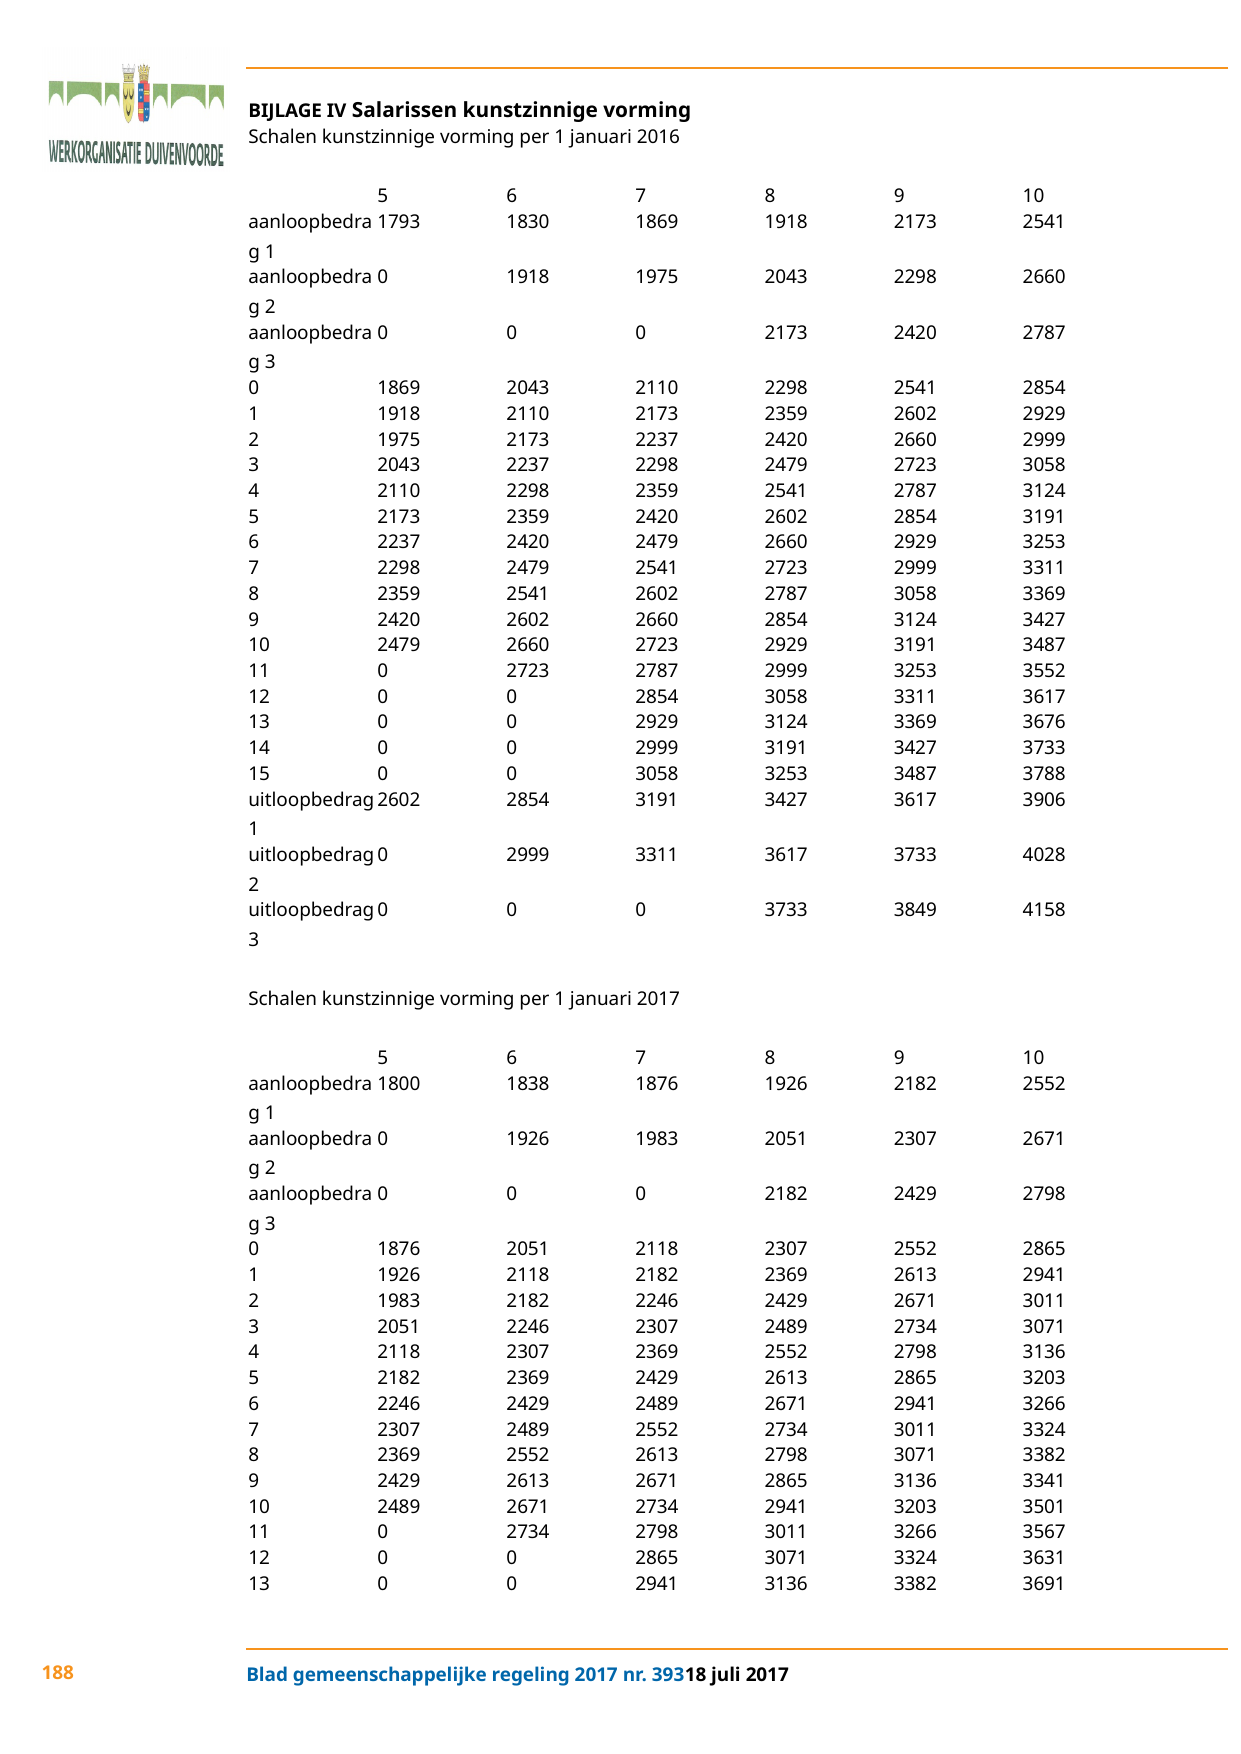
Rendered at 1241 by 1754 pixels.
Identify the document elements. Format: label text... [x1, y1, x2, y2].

table_header 8 [764, 1044, 893, 1070]
table_cell 3124 [894, 606, 1022, 632]
table_cell 2298 [764, 374, 893, 400]
table_cell 2865 [635, 1544, 764, 1570]
table_cell 3676 [1023, 709, 1152, 734]
table_cell 2602 [894, 400, 1022, 426]
table_cell 3733 [764, 897, 893, 952]
table_cell 2999 [894, 554, 1022, 580]
table_cell 2787 [1023, 319, 1152, 374]
table_cell 3631 [1023, 1544, 1152, 1570]
table_cell 0 [377, 1180, 506, 1236]
table_cell 2999 [764, 657, 893, 683]
table_cell 15 [248, 760, 377, 786]
table_cell 2941 [764, 1493, 893, 1519]
table_cell 0 [377, 1125, 506, 1180]
table_cell 2051 [377, 1313, 506, 1338]
table_cell 1 [248, 1261, 377, 1287]
table_cell 0 [377, 319, 506, 374]
table_cell 2671 [894, 1287, 1022, 1313]
table_cell 2307 [635, 1313, 764, 1338]
table_cell 0 [377, 1570, 506, 1596]
table_cell 0 [377, 264, 506, 319]
table_cell 2613 [506, 1467, 635, 1493]
table_cell 2051 [764, 1125, 893, 1180]
table_cell 2307 [894, 1125, 1022, 1180]
table_header 10 [1023, 1044, 1152, 1070]
table_cell 2787 [894, 477, 1022, 503]
table_cell 2734 [635, 1493, 764, 1519]
table_cell 2173 [635, 400, 764, 426]
table_cell 2999 [635, 735, 764, 760]
table_cell 2182 [635, 1261, 764, 1287]
table_cell 2118 [506, 1261, 635, 1287]
table_cell 0 [506, 683, 635, 709]
table_cell 7 [248, 554, 377, 580]
text Schalen kunstzinnige vorming per 1 januari 2016 [248, 123, 1152, 149]
table_cell 2173 [377, 503, 506, 529]
table_cell 0 [377, 657, 506, 683]
table_cell 2541 [1023, 208, 1152, 264]
table_cell 8 [248, 580, 377, 606]
table_cell 4028 [1023, 841, 1152, 897]
table_cell 0 [635, 897, 764, 952]
table_cell 2865 [764, 1467, 893, 1493]
table_cell 2854 [1023, 374, 1152, 400]
table_cell 3011 [764, 1519, 893, 1544]
table_cell 3487 [894, 760, 1022, 786]
table_cell 2182 [894, 1070, 1022, 1125]
table_cell 3191 [1023, 503, 1152, 529]
table_cell 2307 [506, 1339, 635, 1364]
table_cell 3311 [894, 683, 1022, 709]
table_cell 8 [248, 1441, 377, 1467]
table_cell 2660 [894, 426, 1022, 451]
table_cell 2798 [764, 1441, 893, 1467]
table_cell 3124 [1023, 477, 1152, 503]
table_cell 1918 [377, 400, 506, 426]
table_cell 2307 [764, 1236, 893, 1261]
table_cell 1918 [506, 264, 635, 319]
table_cell 3311 [1023, 554, 1152, 580]
table_cell 1983 [635, 1125, 764, 1180]
table_cell 2854 [764, 606, 893, 632]
table_cell 2541 [635, 554, 764, 580]
table_cell 2420 [764, 426, 893, 451]
table_cell 0 [506, 760, 635, 786]
table_cell 2182 [377, 1364, 506, 1390]
table_cell 2182 [764, 1180, 893, 1236]
table_cell 0 [506, 319, 635, 374]
table_cell 2941 [1023, 1261, 1152, 1287]
table_cell 0 [506, 1180, 635, 1236]
table_cell 2941 [635, 1570, 764, 1596]
table_cell 3369 [1023, 580, 1152, 606]
table_cell 3382 [1023, 1441, 1152, 1467]
table_cell 6 [248, 529, 377, 554]
table_cell 0 [377, 841, 506, 897]
table_cell 2723 [635, 632, 764, 657]
table_cell 2359 [506, 503, 635, 529]
table_cell 2613 [894, 1261, 1022, 1287]
table_cell 0 [377, 709, 506, 734]
table_cell 2479 [377, 632, 506, 657]
table_cell 2369 [635, 1339, 764, 1364]
table_cell 4158 [1023, 897, 1152, 952]
table_cell 2929 [635, 709, 764, 734]
table_cell 3369 [894, 709, 1022, 734]
table_cell 2929 [764, 632, 893, 657]
table_cell 10 [248, 632, 377, 657]
table_cell 2369 [764, 1261, 893, 1287]
table_cell 0 [377, 735, 506, 760]
table_cell 12 [248, 683, 377, 709]
table_cell 3011 [894, 1416, 1022, 1441]
table_cell 10 [248, 1493, 377, 1519]
table_cell 0 [506, 735, 635, 760]
table_cell 1975 [635, 264, 764, 319]
table_cell 2118 [635, 1236, 764, 1261]
table_cell 3427 [1023, 606, 1152, 632]
table_cell 2298 [894, 264, 1022, 319]
table_cell 2854 [635, 683, 764, 709]
table_cell 2865 [894, 1364, 1022, 1390]
table_cell 1830 [506, 208, 635, 264]
table_cell 1876 [635, 1070, 764, 1125]
table_cell 3058 [635, 760, 764, 786]
table_header 7 [635, 183, 764, 208]
table_cell 3071 [894, 1441, 1022, 1467]
table_cell 2723 [764, 554, 893, 580]
table_cell aanloopbedrag 2 [248, 264, 377, 319]
table_cell 2479 [635, 529, 764, 554]
table_cell 5 [248, 1364, 377, 1390]
table_cell 2660 [764, 529, 893, 554]
table_cell 3849 [894, 897, 1022, 952]
table_cell 0 [635, 319, 764, 374]
table_cell 3552 [1023, 657, 1152, 683]
table_cell 5 [248, 503, 377, 529]
table_cell 3487 [1023, 632, 1152, 657]
table_header 9 [894, 1044, 1022, 1070]
table_cell 3124 [764, 709, 893, 734]
text Schalen kunstzinnige vorming per 1 januari 2017 [248, 985, 1152, 1010]
table_cell 2602 [764, 503, 893, 529]
table_cell 2734 [894, 1313, 1022, 1338]
table_cell 3136 [1023, 1339, 1152, 1364]
table_cell 1983 [377, 1287, 506, 1313]
table_cell 2671 [764, 1390, 893, 1416]
table_cell 2479 [764, 451, 893, 477]
table_cell 11 [248, 1519, 377, 1544]
table_cell 2298 [635, 451, 764, 477]
table_cell 1838 [506, 1070, 635, 1125]
table_cell 2671 [506, 1493, 635, 1519]
table_cell 0 [377, 1544, 506, 1570]
table_cell aanloopbedrag 1 [248, 208, 377, 264]
table_cell 3324 [894, 1544, 1022, 1570]
table_cell 2420 [635, 503, 764, 529]
table_cell 0 [506, 897, 635, 952]
table_cell 2999 [506, 841, 635, 897]
text BIJLAGE IV Salarissen kunstzinnige vorming [248, 95, 1152, 123]
table_header 8 [764, 183, 893, 208]
table_cell 3733 [1023, 735, 1152, 760]
table_cell 2237 [377, 529, 506, 554]
table_cell 3058 [894, 580, 1022, 606]
table_cell 2420 [377, 606, 506, 632]
table_cell 2429 [377, 1467, 506, 1493]
table_cell 1869 [635, 208, 764, 264]
table_cell 11 [248, 657, 377, 683]
table_cell aanloopbedrag 3 [248, 319, 377, 374]
table_cell 3058 [1023, 451, 1152, 477]
table_cell 3617 [894, 786, 1022, 841]
table_cell 2613 [635, 1441, 764, 1467]
table_cell 3253 [764, 760, 893, 786]
table_cell 2541 [506, 580, 635, 606]
table_cell 2787 [635, 657, 764, 683]
table_cell 3136 [894, 1467, 1022, 1493]
table_header 5 [377, 183, 506, 208]
table_cell 3253 [894, 657, 1022, 683]
table_cell uitloopbedrag 3 [248, 897, 377, 952]
table_cell 2110 [506, 400, 635, 426]
table_cell 3266 [1023, 1390, 1152, 1416]
table_cell 0 [377, 760, 506, 786]
table_header 7 [635, 1044, 764, 1070]
table_cell 3071 [1023, 1313, 1152, 1338]
table_cell 2723 [894, 451, 1022, 477]
table_cell 2246 [506, 1313, 635, 1338]
table_header 6 [506, 1044, 635, 1070]
table_cell 3071 [764, 1544, 893, 1570]
table_cell aanloopbedrag 1 [248, 1070, 377, 1125]
table_cell 2420 [506, 529, 635, 554]
table_cell 3253 [1023, 529, 1152, 554]
table_cell 1975 [377, 426, 506, 451]
table_cell 2 [248, 1287, 377, 1313]
table_cell 2671 [635, 1467, 764, 1493]
table_cell 2798 [894, 1339, 1022, 1364]
table_cell 2865 [1023, 1236, 1152, 1261]
table_cell 2246 [635, 1287, 764, 1313]
table_cell 2929 [894, 529, 1022, 554]
table_cell 0 [506, 709, 635, 734]
table_cell 2479 [506, 554, 635, 580]
table_header [248, 1044, 377, 1070]
table_cell 2429 [894, 1180, 1022, 1236]
table_cell 2307 [377, 1416, 506, 1441]
table_cell 3733 [894, 841, 1022, 897]
table_cell 3617 [1023, 683, 1152, 709]
table_cell 2734 [506, 1519, 635, 1544]
table_cell 2489 [635, 1390, 764, 1416]
table_cell 2787 [764, 580, 893, 606]
table_cell 2541 [894, 374, 1022, 400]
table_cell 13 [248, 1570, 377, 1596]
table_header 10 [1023, 183, 1152, 208]
table_cell 3427 [764, 786, 893, 841]
table_cell 3567 [1023, 1519, 1152, 1544]
table_cell 0 [377, 683, 506, 709]
table_cell 2552 [1023, 1070, 1152, 1125]
table_cell 3311 [635, 841, 764, 897]
table_cell 2420 [894, 319, 1022, 374]
table_cell 2237 [635, 426, 764, 451]
table_cell 2173 [506, 426, 635, 451]
table_cell 2552 [894, 1236, 1022, 1261]
table_cell 3617 [764, 841, 893, 897]
table_cell 2489 [764, 1313, 893, 1338]
table_cell 3191 [764, 735, 893, 760]
table_cell 3427 [894, 735, 1022, 760]
table_cell 7 [248, 1416, 377, 1441]
table_cell 3906 [1023, 786, 1152, 841]
table_cell 0 [248, 374, 377, 400]
table_cell 2723 [506, 657, 635, 683]
table_cell 2552 [506, 1441, 635, 1467]
table_cell 1926 [764, 1070, 893, 1125]
table_cell 3191 [635, 786, 764, 841]
table_cell 2298 [506, 477, 635, 503]
table_cell 2602 [506, 606, 635, 632]
table_cell 2173 [894, 208, 1022, 264]
table_cell 2369 [506, 1364, 635, 1390]
table_cell 2051 [506, 1236, 635, 1261]
table_cell 3203 [1023, 1364, 1152, 1390]
table_cell 1876 [377, 1236, 506, 1261]
table_cell 0 [506, 1544, 635, 1570]
table_cell 2660 [635, 606, 764, 632]
table_cell 9 [248, 1467, 377, 1493]
table_cell 3136 [764, 1570, 893, 1596]
table_cell 3191 [894, 632, 1022, 657]
table_cell 2660 [506, 632, 635, 657]
table_cell 2429 [764, 1287, 893, 1313]
table_cell 2359 [635, 477, 764, 503]
table_header 5 [377, 1044, 506, 1070]
table_cell 3011 [1023, 1287, 1152, 1313]
table_cell 0 [377, 1519, 506, 1544]
table_cell 3501 [1023, 1493, 1152, 1519]
table_cell 2298 [377, 554, 506, 580]
table_cell 1800 [377, 1070, 506, 1125]
table_cell 0 [635, 1180, 764, 1236]
table_cell 2359 [377, 580, 506, 606]
table_cell uitloopbedrag 1 [248, 786, 377, 841]
table_cell 2182 [506, 1287, 635, 1313]
table_cell 3 [248, 451, 377, 477]
table_cell 12 [248, 1544, 377, 1570]
table_cell 2110 [635, 374, 764, 400]
table_cell 1 [248, 400, 377, 426]
table_cell 0 [506, 1570, 635, 1596]
table_cell 2110 [377, 477, 506, 503]
table_cell 2173 [764, 319, 893, 374]
table_cell aanloopbedrag 2 [248, 1125, 377, 1180]
table_cell 2043 [377, 451, 506, 477]
table_cell 2552 [764, 1339, 893, 1364]
table_cell 3341 [1023, 1467, 1152, 1493]
table_cell 3382 [894, 1570, 1022, 1596]
table_cell 1918 [764, 208, 893, 264]
table_cell 2613 [764, 1364, 893, 1390]
table_header 6 [506, 183, 635, 208]
table_cell 3691 [1023, 1570, 1152, 1596]
table_cell 1926 [506, 1125, 635, 1180]
table_cell 2671 [1023, 1125, 1152, 1180]
table_cell 2359 [764, 400, 893, 426]
table_cell 6 [248, 1390, 377, 1416]
table_cell 3788 [1023, 760, 1152, 786]
table_cell 1869 [377, 374, 506, 400]
table_cell 2660 [1023, 264, 1152, 319]
table_cell 2118 [377, 1339, 506, 1364]
table_cell 2602 [377, 786, 506, 841]
table_cell 2 [248, 426, 377, 451]
table_cell 2246 [377, 1390, 506, 1416]
table_cell 2541 [764, 477, 893, 503]
table_cell 3 [248, 1313, 377, 1338]
table_cell 4 [248, 1339, 377, 1364]
table_cell 13 [248, 709, 377, 734]
table_cell 2798 [1023, 1180, 1152, 1236]
table_cell 2369 [377, 1441, 506, 1467]
table_cell 0 [377, 897, 506, 952]
table_cell 2429 [506, 1390, 635, 1416]
table_cell 2941 [894, 1390, 1022, 1416]
table_cell 3266 [894, 1519, 1022, 1544]
table_cell uitloopbedrag 2 [248, 841, 377, 897]
table_cell 4 [248, 477, 377, 503]
table_cell 3324 [1023, 1416, 1152, 1441]
table_cell 2429 [635, 1364, 764, 1390]
table_header 9 [894, 183, 1022, 208]
table_cell 2798 [635, 1519, 764, 1544]
table_cell 1793 [377, 208, 506, 264]
table_cell 2602 [635, 580, 764, 606]
table_cell 2043 [506, 374, 635, 400]
table_cell 2489 [377, 1493, 506, 1519]
table_cell 2552 [635, 1416, 764, 1441]
table_cell 2999 [1023, 426, 1152, 451]
table_cell 2734 [764, 1416, 893, 1441]
table_cell 2489 [506, 1416, 635, 1441]
table_cell 2043 [764, 264, 893, 319]
table_cell 2929 [1023, 400, 1152, 426]
table_cell 2854 [506, 786, 635, 841]
table_cell aanloopbedrag 3 [248, 1180, 377, 1236]
table_cell 9 [248, 606, 377, 632]
picture [41, 47, 231, 172]
table_cell 0 [248, 1236, 377, 1261]
table_cell 1926 [377, 1261, 506, 1287]
table_cell 3203 [894, 1493, 1022, 1519]
table_cell 2237 [506, 451, 635, 477]
table_cell 3058 [764, 683, 893, 709]
table_cell 14 [248, 735, 377, 760]
table_header [248, 183, 377, 208]
table_cell 2854 [894, 503, 1022, 529]
